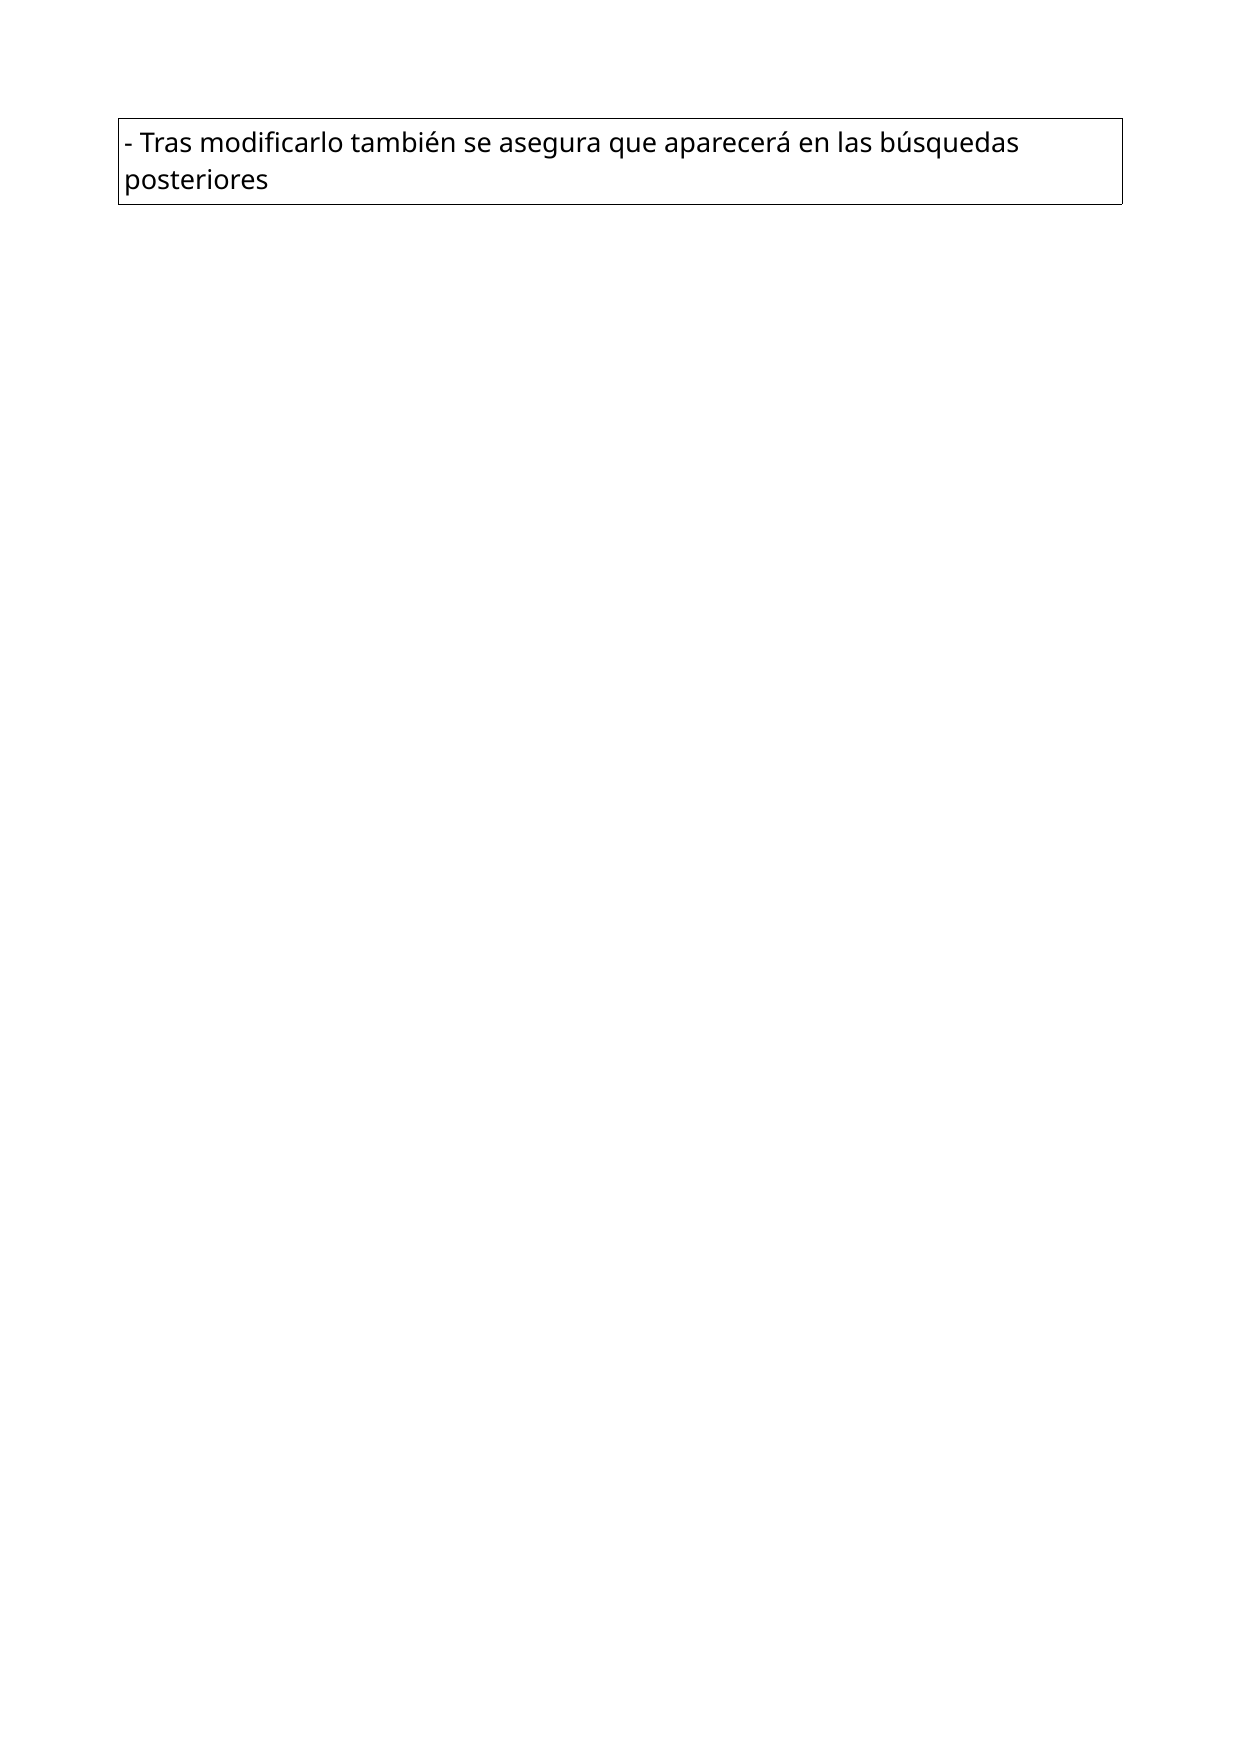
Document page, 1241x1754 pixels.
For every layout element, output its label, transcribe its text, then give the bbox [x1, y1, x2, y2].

table_cell - Tras modificarlo también se asegura que aparecerá en las búsquedas posteriores [119, 119, 1122, 203]
